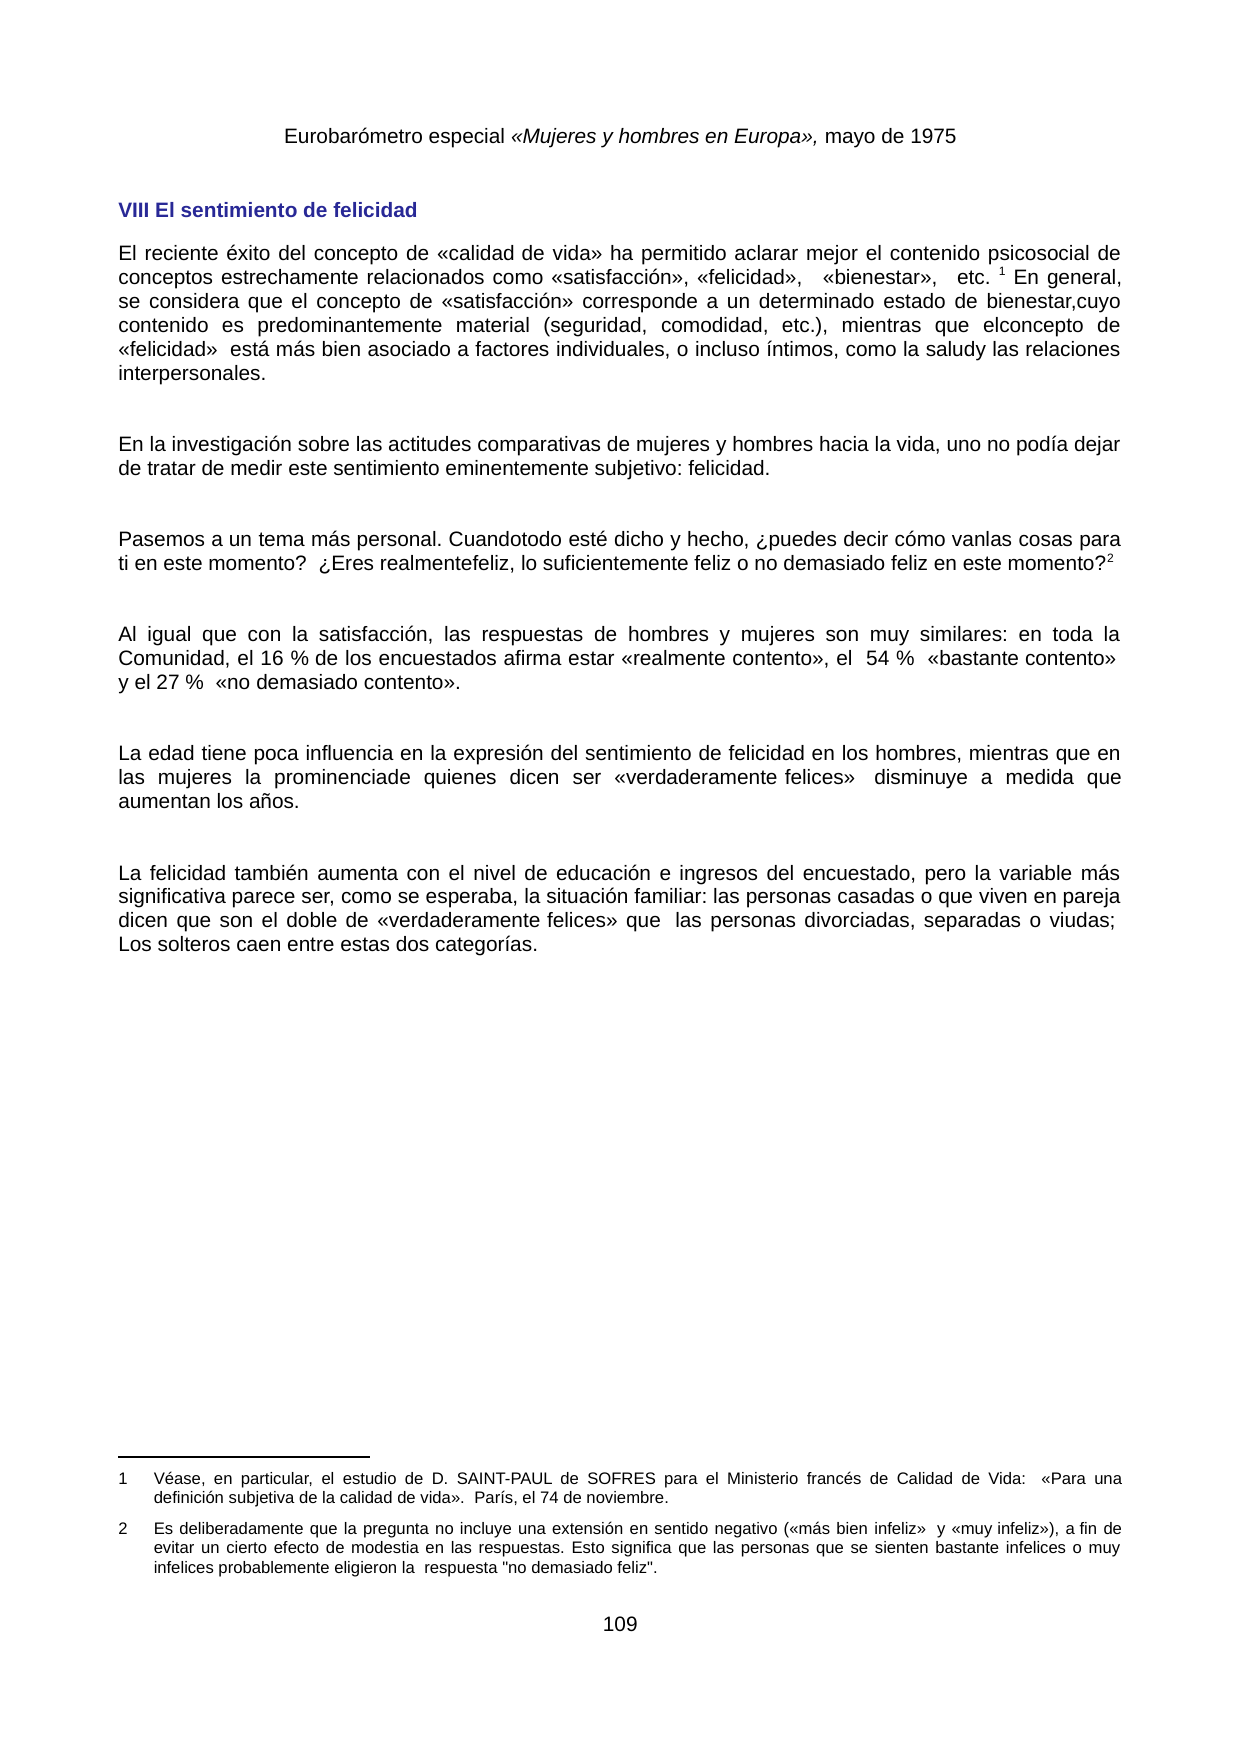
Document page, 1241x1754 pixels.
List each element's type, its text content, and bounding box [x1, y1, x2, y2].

text El reciente éxito del concepto de «calidad de vida» ha permitido aclarar mejor el contenido psicosocial de conceptos estrechamente relacionados como «satisfacción», «felicidad», «bienestar», etc. En general, se considera que el concepto de «satisfacción» corresponde a un determinado estado de bienestar,cuyo contenido es predominantemente material (seguridad, comodidad, etc.), mientras que elconcepto de «felicidad» está más bien asociado a factores individuales, o incluso íntimos, como la saludy las relaciones interpersonales. [118, 241, 1122, 384]
text Véase, en particular, el estudio de D. SAINT-PAUL de SOFRES para el Ministerio francés de Calidad de Vida: «Para una definición subjetiva de la calidad de vida». París, el 74 de noviembre. [118, 1469, 1122, 1507]
text La edad tiene poca influencia en la expresión del sentimiento de felicidad en los hombres, mientras que en las mujeres la prominenciade quienes dicen ser «verdaderamente felices» disminuye a medida que aumentan los años. [118, 741, 1122, 813]
text Pasemos a un tema más personal. Cuandotodo esté dicho y hecho, ¿puedes decir cómo vanlas cosas para ti en este momento? ¿Eres realmentefeliz, lo suficientemente feliz o no demasiado feliz en este momento? [118, 527, 1122, 575]
text La felicidad también aumenta con el nivel de educación e ingresos del encuestado, pero la variable más significativa parece ser, como se esperaba, la situación familiar: las personas casadas o que viven en pareja dicen que son el doble de «verdaderamente felices» que las personas divorciadas, separadas o viudas; Los solteros caen entre estas dos categorías. [118, 860, 1122, 956]
subtitle VIII El sentimiento de felicidad [118, 198, 1122, 222]
text En la investigación sobre las actitudes comparativas de mujeres y hombres hacia la vida, uno no podía dejar de tratar de medir este sentimiento eminentemente subjetivo: felicidad. [118, 432, 1122, 479]
text Al igual que con la satisfacción, las respuestas de hombres y mujeres son muy similares: en toda la Comunidad, el 16 % de los encuestados afirma estar «realmente contento», el 54 % «bastante contento» y el 27 % «no demasiado contento». [118, 622, 1122, 694]
text Es deliberadamente que la pregunta no incluye una extensión en sentido negativo («más bien infeliz» y «muy infeliz»), a fin de evitar un cierto efecto de modestia en las respuestas. Esto significa que las personas que se sienten bastante infelices o muy infelices probablemente eligieron la respuesta "no demasiado feliz". [118, 1519, 1122, 1577]
